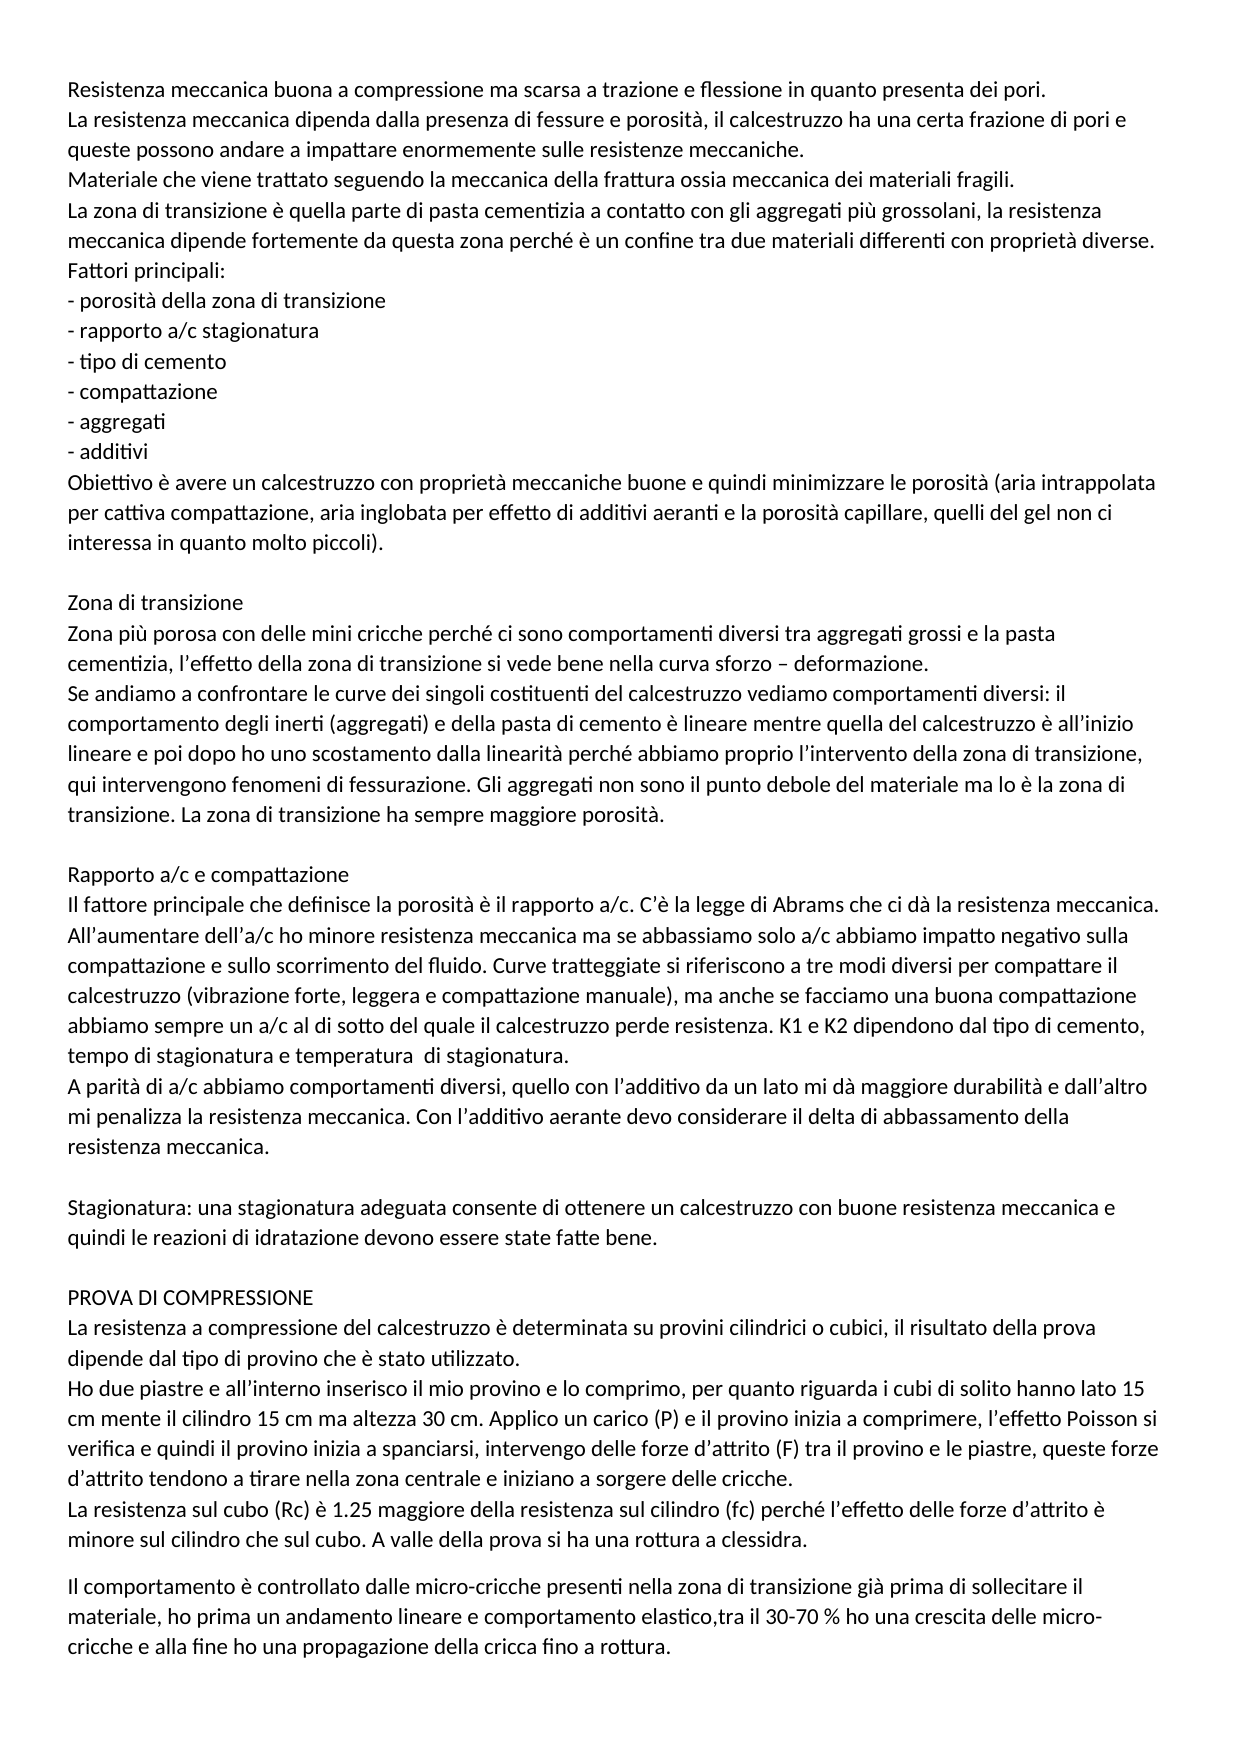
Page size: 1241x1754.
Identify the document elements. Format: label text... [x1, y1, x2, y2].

text Resistenza meccanica buona a compressione ma scarsa a trazione e flessione in quanto presenta dei pori. La resistenza meccanica dipenda dalla presenza di fessure e porosità, il calcestruzzo ha una certa frazione di pori e queste possono andare a impattare enormemente sulle resistenze meccaniche. Materiale che viene trattato seguendo la meccanica della frattura ossia meccanica dei materiali fragili. La zona di transizione è quella parte di pasta cementizia a contatto con gli aggregati più grossolani, la resistenza meccanica dipende fortemente da questa zona perché è un confine tra due materiali differenti con proprietà diverse. Fattori principali: - porosità della zona di transizione - rapporto a/c stagionatura - tipo di cemento - compattazione - aggregati - additivi Obiettivo è avere un calcestruzzo con proprietà meccaniche buone e quindi minimizzare le porosità (aria intrappolata per cattiva compattazione, aria inglobata per effetto di additivi aeranti e la porosità capillare, quelli del gel non ci interessa in quanto molto piccoli). Zona di transizione Zona più porosa con delle mini cricche perché ci sono comportamenti diversi tra aggregati grossi e la pasta cementizia, l’effetto della zona di transizione si vede bene nella curva sforzo – deformazione. Se andiamo a confrontare le curve dei singoli costituenti del calcestruzzo vediamo comportamenti diversi: il comportamento degli inerti (aggregati) e della pasta di cemento è lineare mentre quella del calcestruzzo è all’inizio lineare e poi dopo ho uno scostamento dalla linearità perché abbiamo proprio l’intervento della zona di transizione, qui intervengono fenomeni di fessurazione. Gli aggregati non sono il punto debole del materiale ma lo è la zona di transizione. La zona di transizione ha sempre maggiore porosità. Rapporto a/c e compattazione Il fattore principale che definisce la porosità è il rapporto a/c. C’è la legge di Abrams che ci dà la resistenza meccanica. All’aumentare dell’a/c ho minore resistenza meccanica ma se abbassiamo solo a/c abbiamo impatto negativo sulla compattazione e sullo scorrimento del fluido. Curve tratteggiate si riferiscono a tre modi diversi per compattare il calcestruzzo (vibrazione forte, leggera e compattazione manuale), ma anche se facciamo una buona compattazione abbiamo sempre un a/c al di sotto del quale il calcestruzzo perde resistenza. K1 e K2 dipendono dal tipo di cemento, tempo di stagionatura e temperatura di stagionatura. A parità di a/c abbiamo comportamenti diversi, quello con l’additivo da un lato mi dà maggiore durabilità e dall’altro mi penalizza la resistenza meccanica. Con l’additivo aerante devo considerare il delta di abbassamento della resistenza meccanica. Stagionatura: una stagionatura adeguata consente di ottenere un calcestruzzo con buone resistenza meccanica e quindi le reazioni di idratazione devono essere state fatte bene. PROVA DI COMPRESSIONE La resistenza a compressione del calcestruzzo è determinata su provini cilindrici o cubici, il risultato della prova dipende dal tipo di provino che è stato utilizzato. Ho due piastre e all’interno inserisco il mio provino e lo comprimo, per quanto riguarda i cubi di solito hanno lato 15 cm mente il cilindro 15 cm ma altezza 30 cm. Applico un carico (P) e il provino inizia a comprimere, l’effetto Poisson si verifica e quindi il provino inizia a spanciarsi, intervengo delle forze d’attrito (F) tra il provino e le piastre, queste forze d’attrito tendono a tirare nella zona centrale e iniziano a sorgere delle cricche. La resistenza sul cubo (Rc) è 1.25 maggiore della resistenza sul cilindro (fc) perché l’effetto delle forze d’attrito è minore sul cilindro che sul cubo. A valle della prova si ha una rottura a clessidra. [67, 75, 1165, 1553]
text Il comportamento è controllato dalle micro-cricche presenti nella zona di transizione già prima di sollecitare il materiale, ho prima un andamento lineare e comportamento elastico,tra il 30-70 % ho una crescita delle micro-cricche e alla fine ho una propagazione della cricca fino a rottura. [67, 1572, 1165, 1660]
